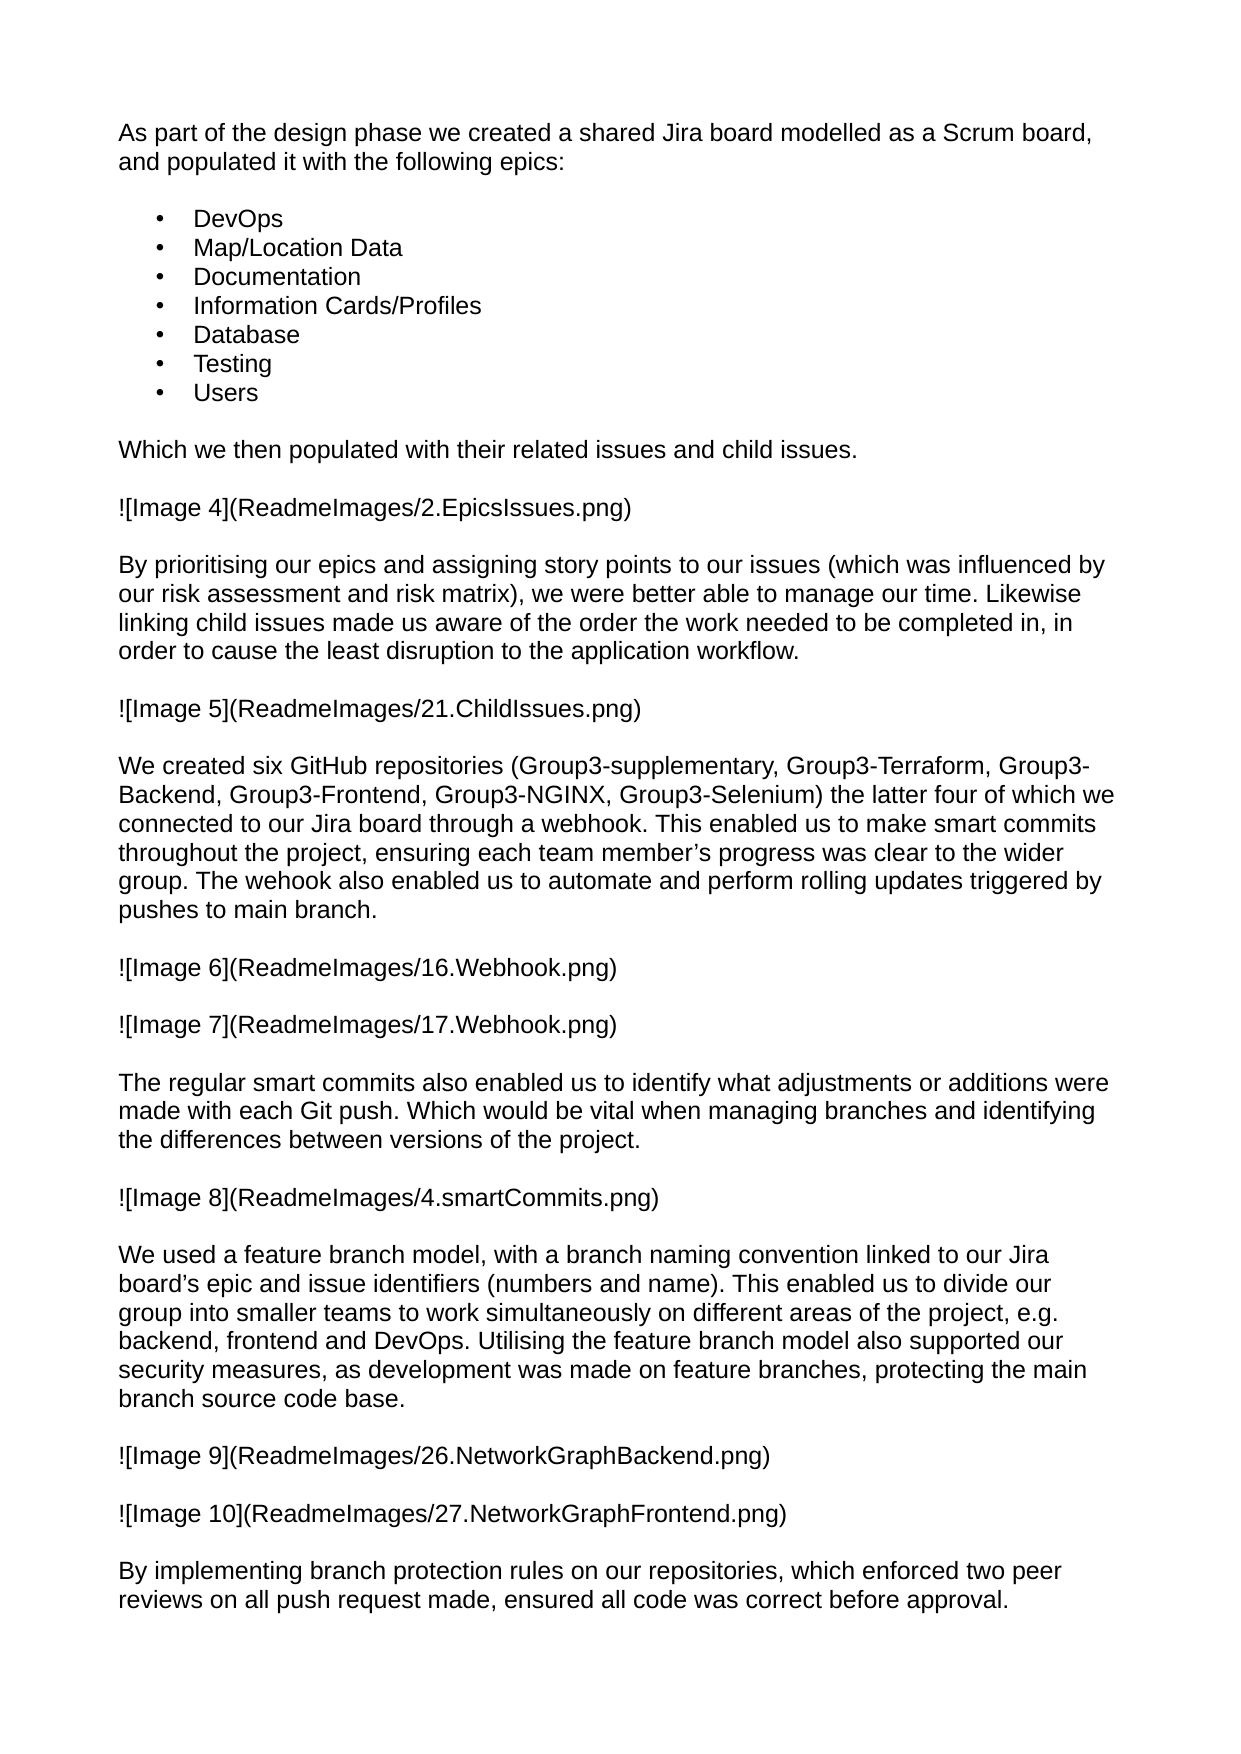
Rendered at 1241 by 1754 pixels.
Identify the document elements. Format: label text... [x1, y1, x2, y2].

text ![Image 6](ReadmeImages/16.Webhook.png) [118, 953, 1122, 981]
text ![Image 5](ReadmeImages/21.ChildIssues.png) [118, 694, 1122, 723]
list Database [156, 320, 1122, 349]
text By prioritising our epics and assigning story points to our issues (which was influenced by our risk assessment and risk matrix), we were better able to manage our time. Likewise linking child issues made us aware of the order the work needed to be completed in, in order to cause the least disruption to the application workflow. [118, 550, 1122, 665]
list Users [156, 377, 1122, 406]
text We used a feature branch model, with a branch naming convention linked to our Jira board’s epic and issue identifiers (numbers and name). This enabled us to divide our group into smaller teams to work simultaneously on different areas of the project, e.g. backend, frontend and DevOps. Utilising the feature branch model also supported our security measures, as development was made on feature branches, protecting the main branch source code base. [118, 1240, 1122, 1413]
text ![Image 9](ReadmeImages/26.NetworkGraphBackend.png) [118, 1441, 1122, 1470]
text ![Image 7](ReadmeImages/17.Webhook.png) [118, 1010, 1122, 1039]
list DevOps [156, 204, 1122, 233]
text By implementing branch protection rules on our repositories, which enforced two peer reviews on all push request made, ensured all code was correct before approval. [118, 1556, 1122, 1614]
text ![Image 8](ReadmeImages/4.smartCommits.png) [118, 1183, 1122, 1211]
list Testing [156, 349, 1122, 377]
text As part of the design phase we created a shared Jira board modelled as a Scrum board, and populated it with the following epics: [118, 118, 1122, 176]
text We created six GitHub repositories (Group3-supplementary, Group3-Terraform, Group3-Backend, Group3-Frontend, Group3-NGINX, Group3-Selenium) the latter four of which we connected to our Jira board through a webhook. This enabled us to make smart commits throughout the project, ensuring each team member’s progress was clear to the wider group. The wehook also enabled us to automate and perform rolling updates triggered by pushes to main branch. [118, 751, 1122, 924]
text ![Image 4](ReadmeImages/2.EpicsIssues.png) [118, 493, 1122, 521]
list Map/Location Data [156, 233, 1122, 262]
text Which we then populated with their related issues and child issues. [118, 435, 1122, 464]
text ![Image 10](ReadmeImages/27.NetworkGraphFrontend.png) [118, 1499, 1122, 1528]
list Information Cards/Profiles [156, 291, 1122, 320]
text The regular smart commits also enabled us to identify what adjustments or additions were made with each Git push. Which would be vital when managing branches and identifying the differences between versions of the project. [118, 1068, 1122, 1154]
list Documentation [156, 262, 1122, 291]
